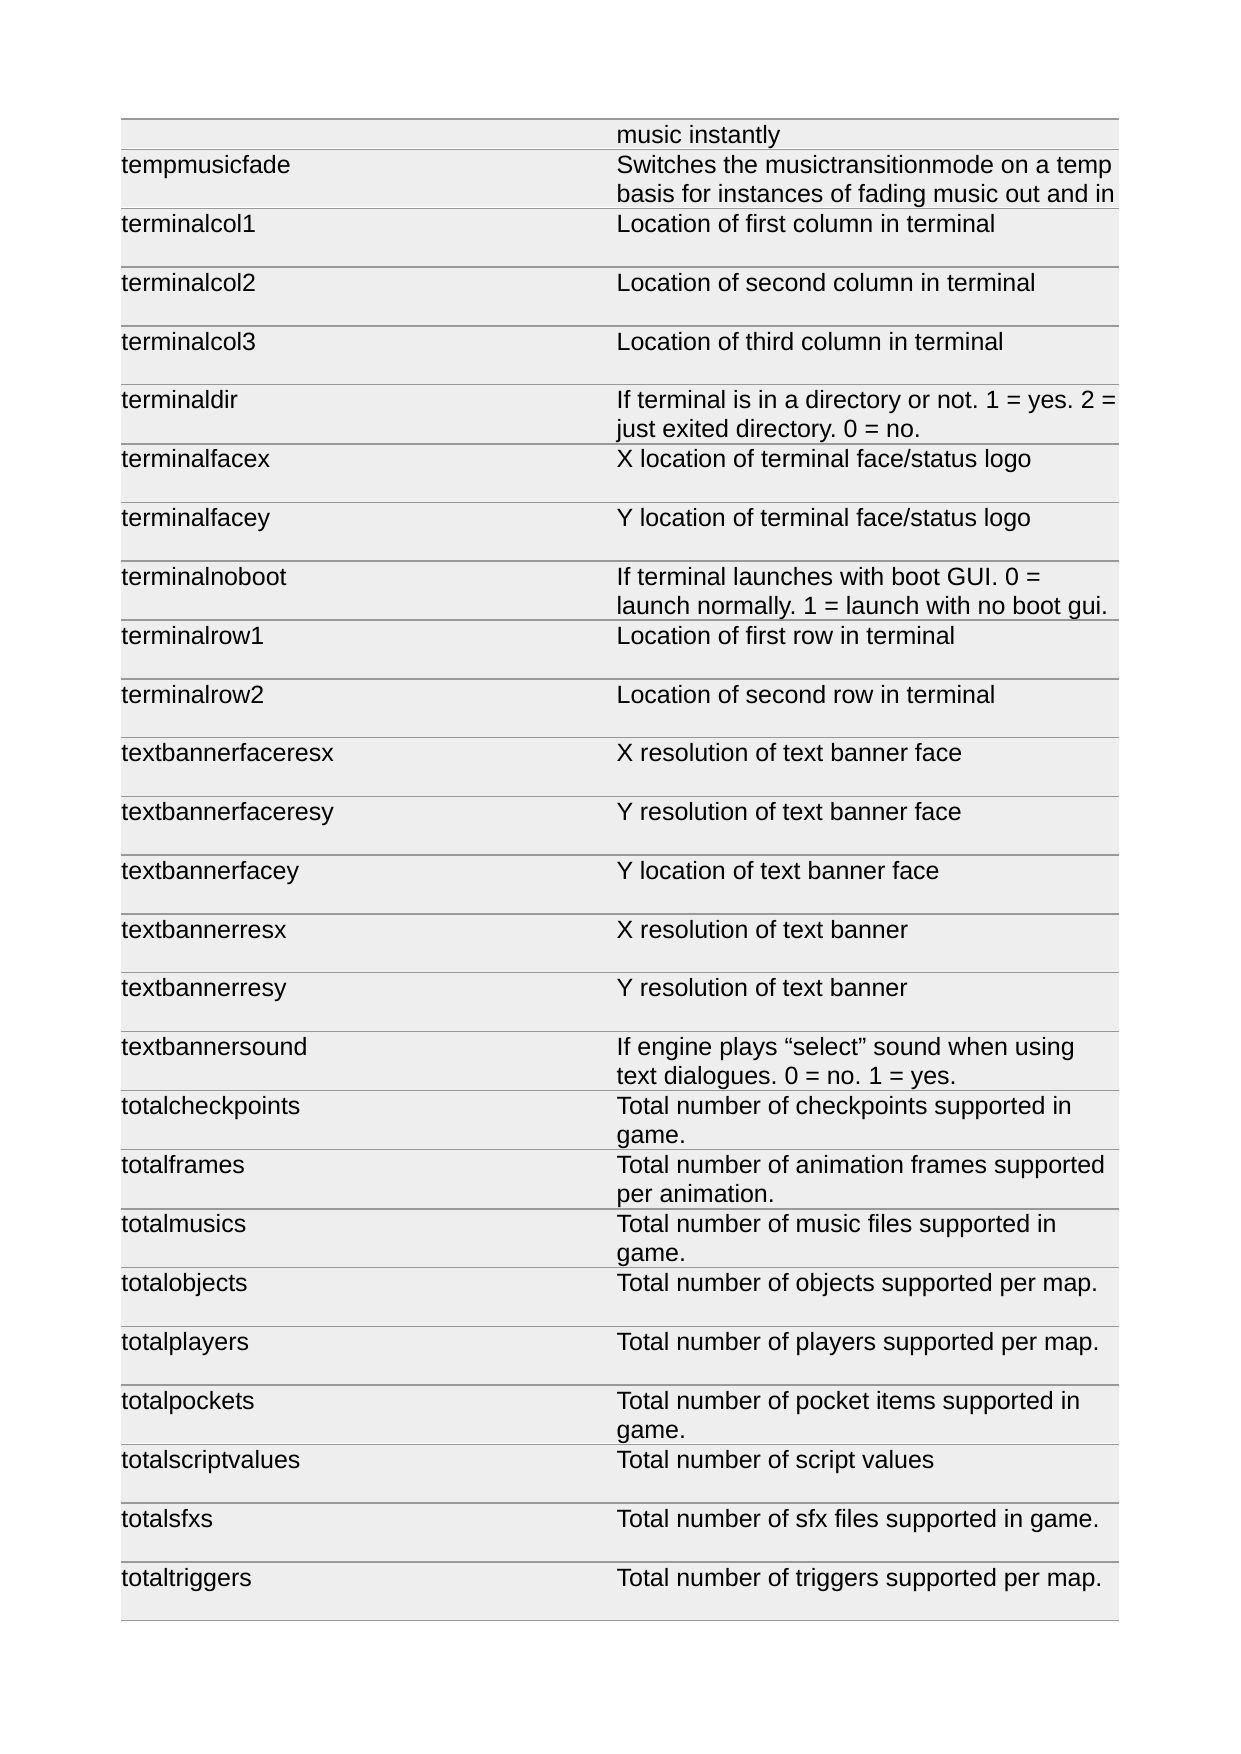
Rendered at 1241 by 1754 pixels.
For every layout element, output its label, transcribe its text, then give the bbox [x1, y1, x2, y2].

table_cell Total number of sfx files supported in game. [616, 1504, 1119, 1561]
table_cell terminalnoboot [121, 562, 616, 619]
table_cell totalpockets [121, 1386, 616, 1443]
table_cell Location of second row in terminal [616, 680, 1119, 737]
table_cell terminalfacex [121, 445, 616, 502]
table_cell terminalcol3 [121, 327, 616, 384]
table_cell textbannerfacey [121, 856, 616, 913]
table_cell terminalcol2 [121, 268, 616, 325]
table_cell textbannerresx [121, 915, 616, 972]
table_cell totalplayers [121, 1327, 616, 1384]
table_cell X resolution of text banner face [616, 738, 1119, 796]
table_cell terminalfacey [121, 503, 616, 560]
table_cell textbannerresy [121, 973, 616, 1031]
table_cell textbannerfaceresx [121, 738, 616, 796]
table_cell Total number of script values [616, 1445, 1119, 1502]
table_cell terminalrow2 [121, 680, 616, 737]
table_cell X location of terminal face/status logo [616, 445, 1119, 502]
table_cell Y resolution of text banner face [616, 797, 1119, 854]
table_cell totaltriggers [121, 1563, 616, 1620]
table_cell tempmusicfade [121, 150, 616, 207]
table_cell Location of second column in terminal [616, 268, 1119, 325]
table_cell terminalrow1 [121, 621, 616, 678]
table_cell Y location of text banner face [616, 856, 1119, 913]
table_cell Total number of animation frames supported per animation. [616, 1150, 1119, 1208]
table_cell Location of first column in terminal [616, 209, 1119, 266]
table_cell If terminal is in a directory or not. 1 = yes. 2 = just exited directory. 0 = no. [616, 385, 1119, 443]
table_cell Total number of music files supported in game. [616, 1210, 1119, 1267]
table_cell Y resolution of text banner [616, 973, 1119, 1031]
table_cell totalsfxs [121, 1504, 616, 1561]
table_cell music instantly [616, 120, 1119, 148]
table_cell totalscriptvalues [121, 1445, 616, 1502]
table_cell X resolution of text banner [616, 915, 1119, 972]
table_cell If engine plays “select” sound when using text dialogues. 0 = no. 1 = yes. [616, 1032, 1119, 1090]
table_cell If terminal launches with boot GUI. 0 = launch normally. 1 = launch with no boot gui. [616, 562, 1119, 619]
table_cell terminaldir [121, 385, 616, 443]
table_cell terminalcol1 [121, 209, 616, 266]
table_cell Total number of objects supported per map. [616, 1268, 1119, 1326]
table_cell Location of first row in terminal [616, 621, 1119, 678]
table_cell totalobjects [121, 1268, 616, 1326]
table_cell Y location of terminal face/status logo [616, 503, 1119, 560]
table_cell Total number of checkpoints supported in game. [616, 1091, 1119, 1149]
table_cell totalframes [121, 1150, 616, 1208]
table_cell Total number of triggers supported per map. [616, 1563, 1119, 1620]
table_cell textbannerfaceresy [121, 797, 616, 854]
table_cell Total number of pocket items supported in game. [616, 1386, 1119, 1443]
table_cell textbannersound [121, 1032, 616, 1090]
table_cell totalcheckpoints [121, 1091, 616, 1149]
table_cell Total number of players supported per map. [616, 1327, 1119, 1384]
table_cell [121, 120, 616, 148]
table_cell Location of third column in terminal [616, 327, 1119, 384]
table_cell Switches the musictransitionmode on a temp basis for instances of fading music out and in [616, 150, 1119, 207]
table_cell totalmusics [121, 1210, 616, 1267]
